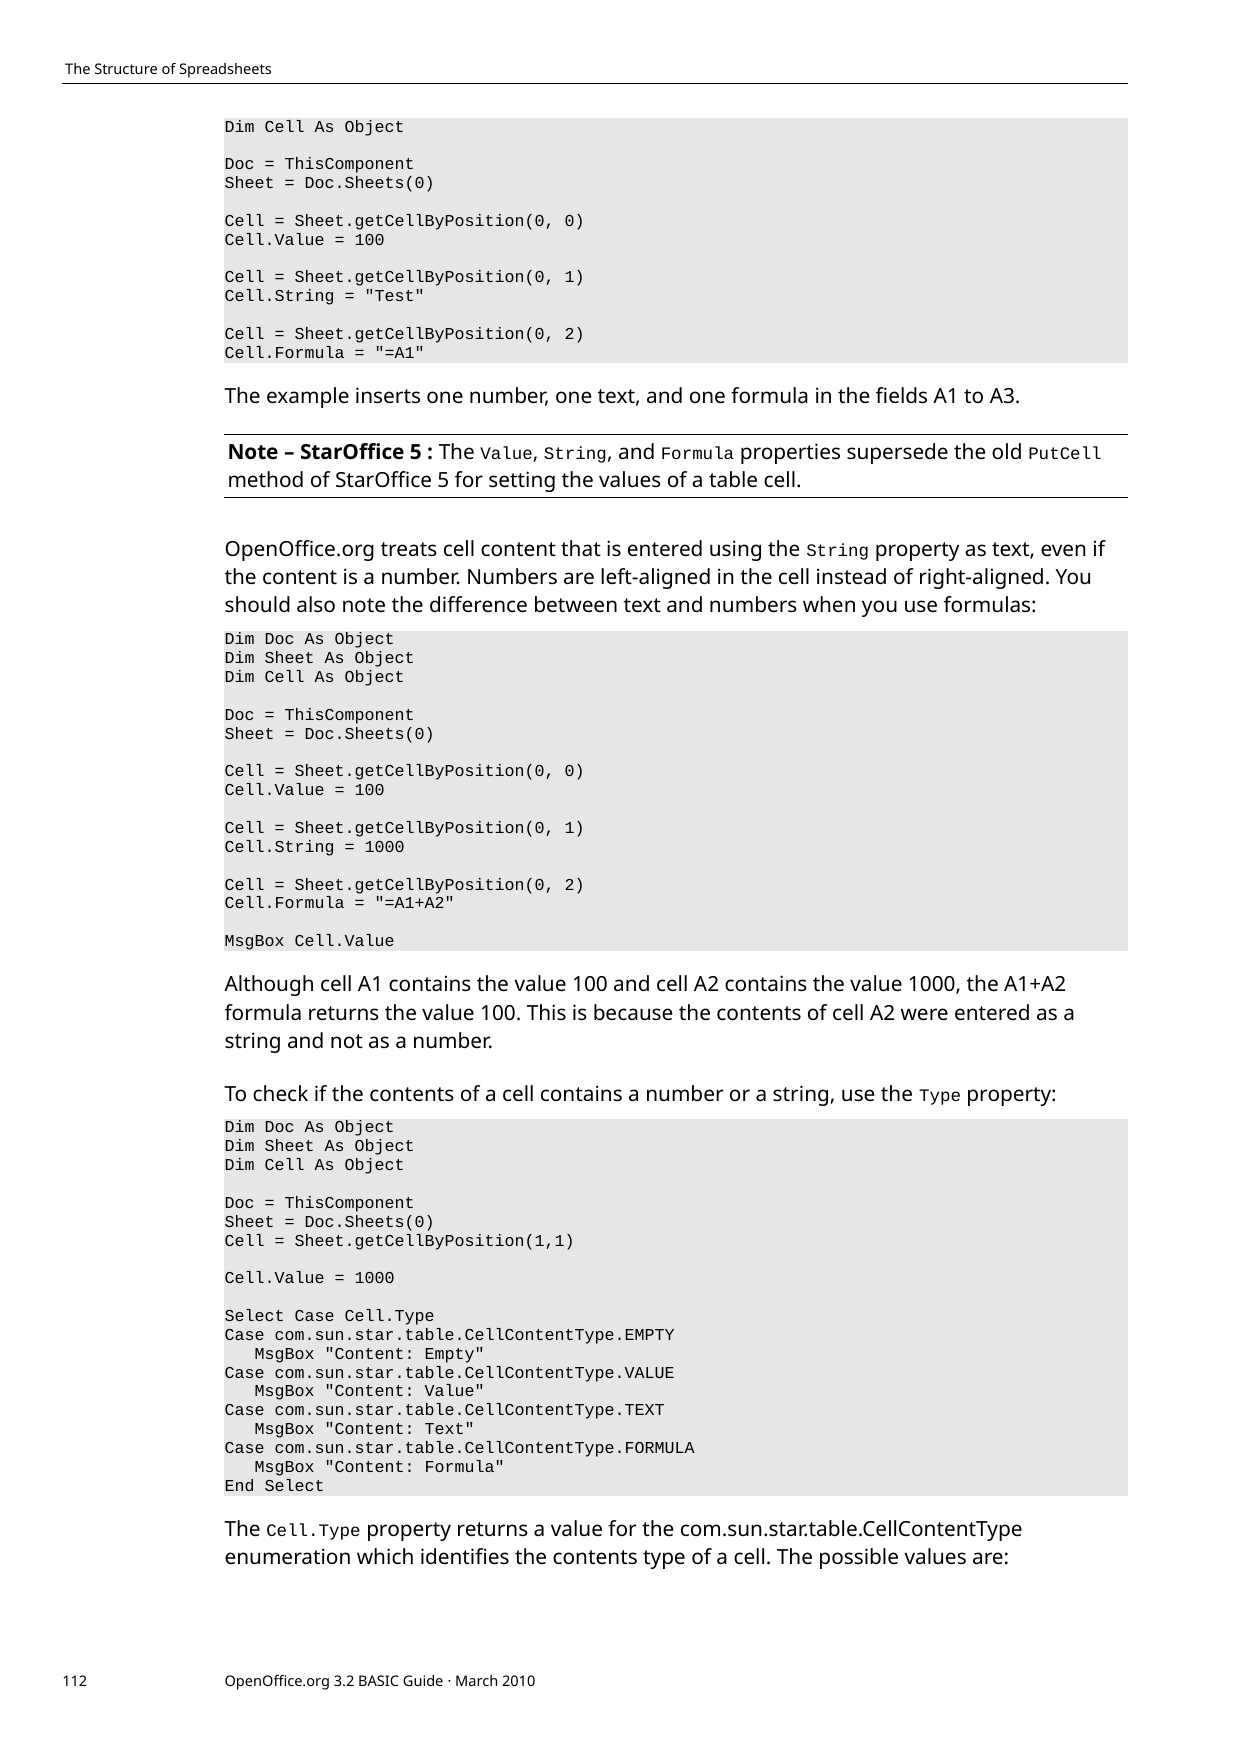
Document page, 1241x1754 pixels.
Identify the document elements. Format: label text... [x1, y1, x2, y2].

text OpenOffice.org treats cell content that is entered using the String property as text, even if the content is a number. Numbers are left-aligned in the cell instead of right-aligned. You should also note the difference between text and numbers when you use formulas: [224, 534, 1128, 619]
text To check if the contents of a cell contains a number or a string, use the Type property: [224, 1079, 1128, 1107]
text The example inserts one number, one text, and one formula in the fields A1 to A3. [224, 381, 1128, 409]
list StarOffice 5 : The Value, String, and Formula properties supersede the old PutCell method of StarOffice 5 for setting the values of a table cell. [224, 435, 1128, 497]
text Dim Doc As Object Dim Sheet As Object Dim Cell As Object Doc = ThisComponent Sheet = Doc.Sheets(0) Cell = Sheet.getCellByPosition(1,1) Cell.Value = 1000 Select Case Cell.Type Case com.sun.star.table.CellContentType.EMPTY MsgBox "Content: Empty" Case com.sun.star.table.CellContentType.VALUE MsgBox "Content: Value" Case com.sun.star.table.CellContentType.TEXT MsgBox "Content: Text" Case com.sun.star.table.CellContentType.FORMULA MsgBox "Content: Formula" End Select [224, 1119, 1128, 1496]
text Dim Doc As Object Dim Sheet As Object Dim Cell As Object Doc = ThisComponent Sheet = Doc.Sheets(0) Cell = Sheet.getCellByPosition(0, 0) Cell.Value = 100 Cell = Sheet.getCellByPosition(0, 1) Cell.String = 1000 Cell = Sheet.getCellByPosition(0, 2) Cell.Formula = "=A1+A2" MsgBox Cell.Value [224, 631, 1128, 951]
text The Cell.Type property returns a value for the com.sun.star.table.CellContentType enumeration which identifies the contents type of a cell. The possible values are: [224, 1514, 1128, 1571]
text Dim Cell As Object Doc = ThisComponent Sheet = Doc.Sheets(0) Cell = Sheet.getCellByPosition(0, 0) Cell.Value = 100 Cell = Sheet.getCellByPosition(0, 1) Cell.String = "Test" Cell = Sheet.getCellByPosition(0, 2) Cell.Formula = "=A1" [224, 118, 1128, 363]
text Although cell A1 contains the value 100 and cell A2 contains the value 1000, the A1+A2 formula returns the value 100. This is because the contents of cell A2 were entered as a string and not as a number. [224, 969, 1128, 1055]
